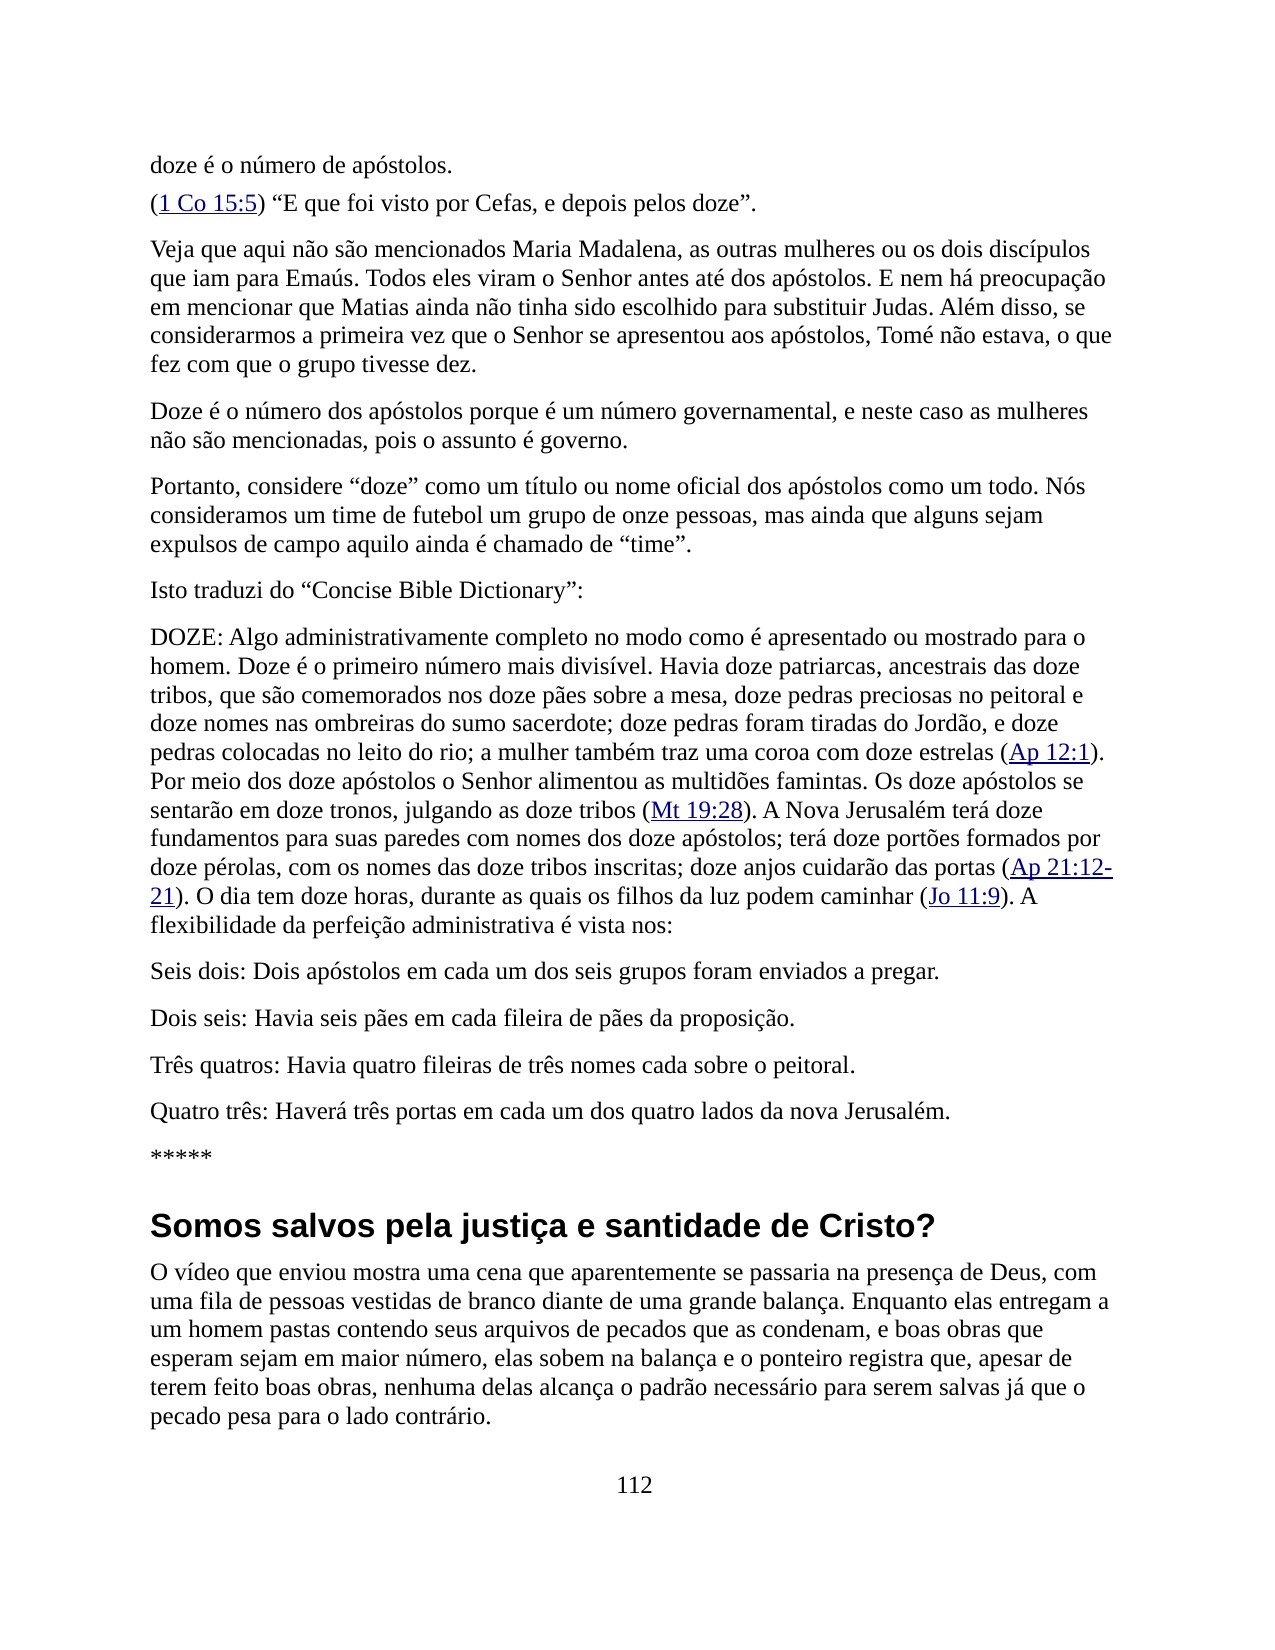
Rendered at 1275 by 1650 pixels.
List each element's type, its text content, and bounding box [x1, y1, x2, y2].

text doze é o número de apóstolos. [150, 150, 1125, 179]
text DOZE: Algo administrativamente completo no modo como é apresentado ou mostrado para o homem. Doze é o primeiro número mais divisível. Havia doze patriarcas, ancestrais das doze tribos, que são comemorados nos doze pães sobre a mesa, doze pedras preciosas no peitoral e doze nomes nas ombreiras do sumo sacerdote; doze pedras foram tiradas do Jordão, e doze pedras colocadas no leito do rio; a mulher também traz uma coroa com doze estrelas (Ap 12:1). Por meio dos doze apóstolos o Senhor alimentou as multidões famintas. Os doze apóstolos se sentarão em doze tronos, julgando as doze tribos (Mt 19:28). A Nova Jerusalém terá doze fundamentos para suas paredes com nomes dos doze apóstolos; terá doze portões formados por doze pérolas, com os nomes das doze tribos inscritas; doze anjos cuidarão das portas (Ap 21:12-21). O dia tem doze horas, durante as quais os filhos da luz podem caminhar (Jo 11:9). A flexibilidade da perfeição administrativa é vista nos: [150, 622, 1125, 938]
text Veja que aqui não são mencionados Maria Madalena, as outras mulheres ou os dois discípulos que iam para Emaús. Todos eles viram o Senhor antes até dos apóstolos. E nem há preocupação em mencionar que Matias ainda não tinha sido escolhido para substituir Judas. Além disso, se considerarmos a primeira vez que o Senhor se apresentou aos apóstolos, Tomé não estava, o que fez com que o grupo tivesse dez. [150, 234, 1125, 378]
text Três quatros: Havia quatro fileiras de três nomes cada sobre o peitoral. [150, 1050, 1125, 1078]
subtitle Somos salvos pela justiça e santidade de Cristo? [150, 1206, 1125, 1244]
text Quatro três: Haverá três portas em cada um dos quatro lados da nova Jerusalém. [150, 1096, 1125, 1125]
text ***** [150, 1143, 1125, 1172]
text Seis dois: Dois apóstolos em cada um dos seis grupos foram enviados a pregar. [150, 956, 1125, 985]
text (1 Co 15:5) “E que foi visto por Cefas, e depois pelos doze”. [150, 188, 1125, 216]
text Isto traduzi do “Concise Bible Dictionary”: [150, 576, 1125, 604]
text Doze é o número dos apóstolos porque é um número governamental, e neste caso as mulheres não são mencionadas, pois o assunto é governo. [150, 396, 1125, 453]
text O vídeo que enviou mostra uma cena que aparentemente se passaria na presença de Deus, com uma fila de pessoas vestidas de branco diante de uma grande balança. Enquanto elas entregam a um homem pastas contendo seus arquivos de pecados que as condenam, e boas obras que esperam sejam em maior número, elas sobem na balança e o ponteiro registra que, apesar de terem feito boas obras, nenhuma delas alcança o padrão necessário para serem salvas já que o pecado pesa para o lado contrário. [150, 1257, 1125, 1429]
text Dois seis: Havia seis pães em cada fileira de pães da proposição. [150, 1003, 1125, 1032]
text Portanto, considere “doze” como um título ou nome oficial dos apóstolos como um todo. Nós consideramos um time de futebol um grupo de onze pessoas, mas ainda que alguns sejam expulsos de campo aquilo ainda é chamado de “time”. [150, 471, 1125, 558]
